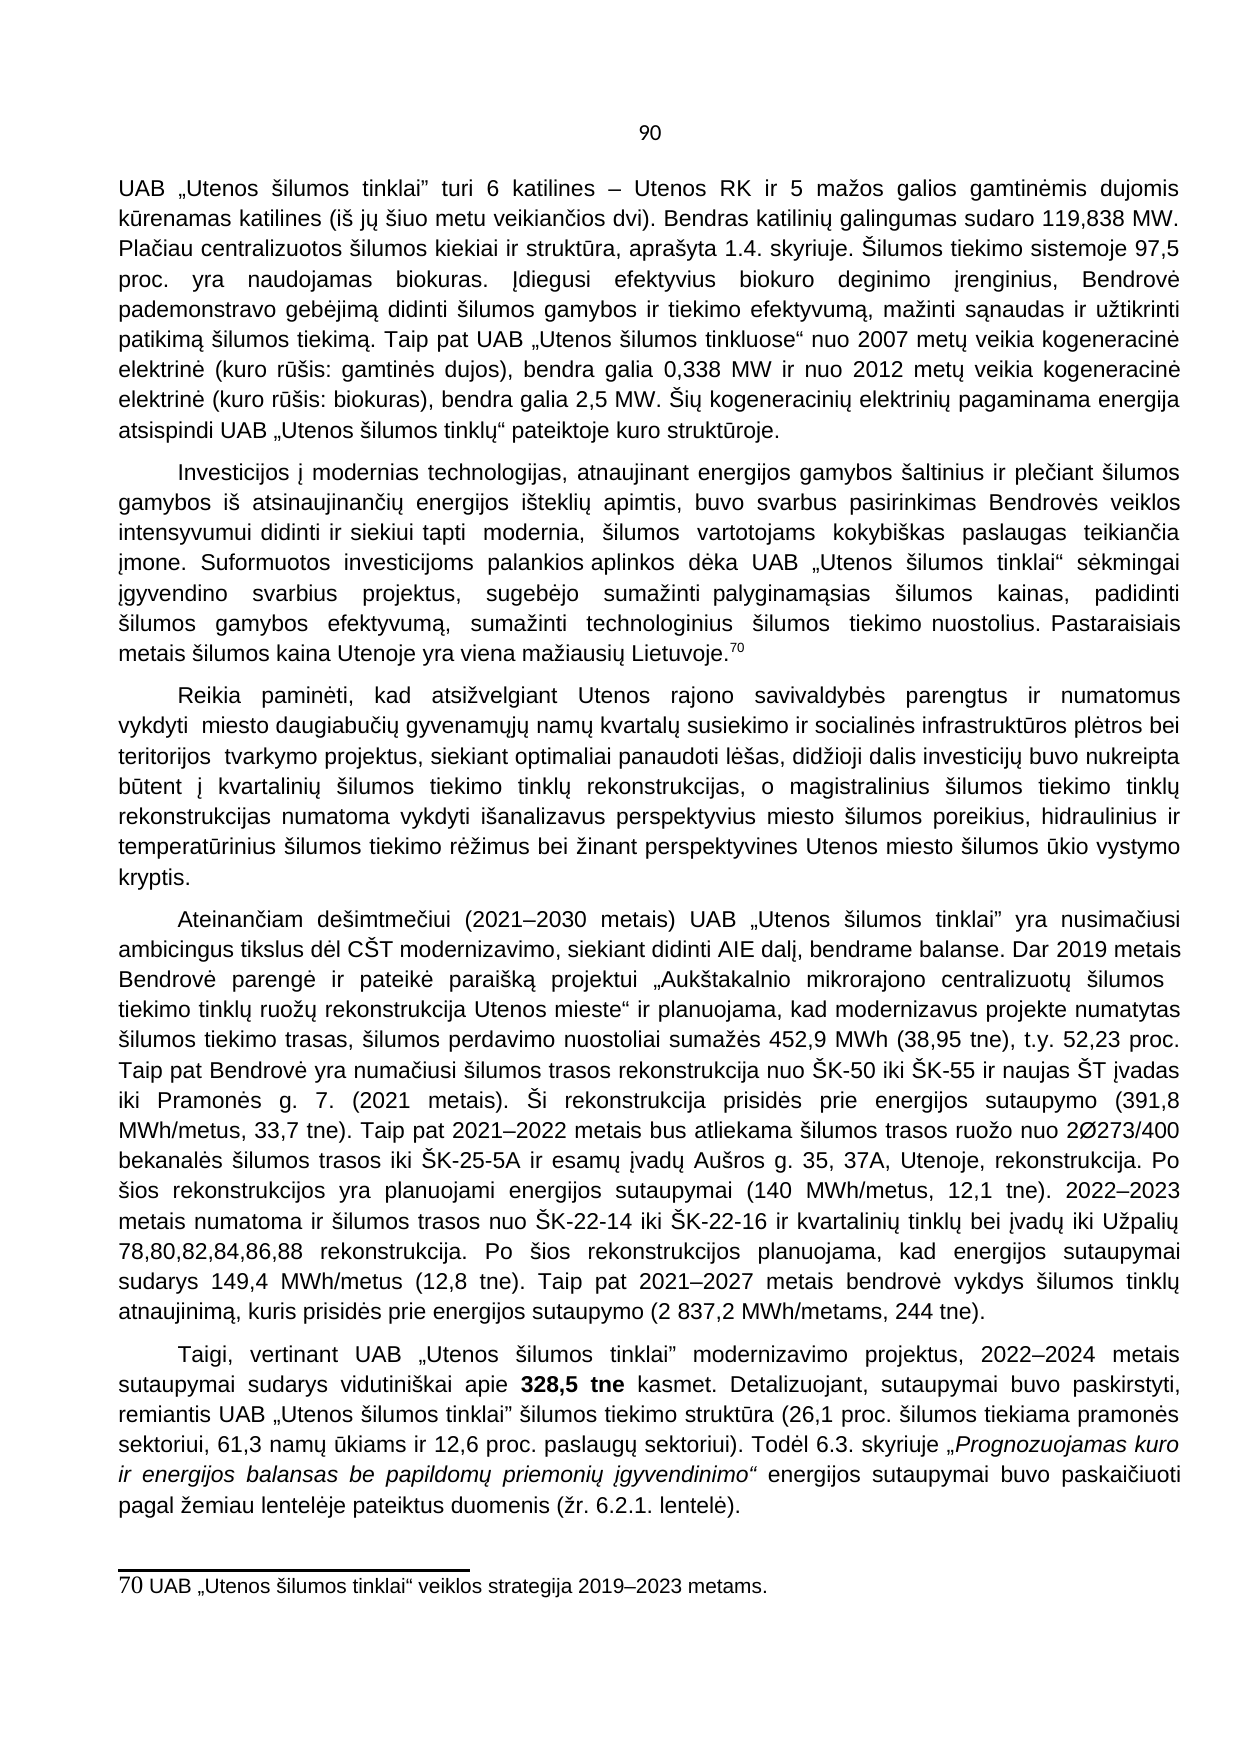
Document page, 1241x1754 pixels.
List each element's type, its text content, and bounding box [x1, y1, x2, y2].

text Ateinančiam dešimtmečiui (2021–2030 metais) UAB „Utenos šilumos tinklai” yra nusimačiusi ambicingus tikslus dėl CŠT modernizavimo, siekiant didinti AIE dalį, bendrame balanse. Dar 2019 metais Bendrovė parengė ir pateikė paraišką projektui „Aukštakalnio mikrorajono centralizuotų šilumos tiekimo tinklų ruožų rekonstrukcija Utenos mieste“ ir planuojama, kad modernizavus projekte numatytas šilumos tiekimo trasas, šilumos perdavimo nuostoliai sumažės 452,9 MWh (38,95 tne), t.y. 52,23 proc. Taip pat Bendrovė yra numačiusi šilumos trasos rekonstrukcija nuo ŠK-50 iki ŠK-55 ir naujas ŠT įvadas iki Pramonės g. 7. (2021 metais). Ši rekonstrukcija prisidės prie energijos sutaupymo (391,8 MWh/metus, 33,7 tne). Taip pat 2021–2022 metais bus atliekama šilumos trasos ruožo nuo 2Ø273/400 bekanalės šilumos trasos iki ŠK-25-5A ir esamų įvadų Aušros g. 35, 37A, Utenoje, rekonstrukcija. Po šios rekonstrukcijos yra planuojami energijos sutaupymai (140 MWh/metus, 12,1 tne). 2022–2023 metais numatoma ir šilumos trasos nuo ŠK-22-14 iki ŠK-22-16 ir kvartalinių tinklų bei įvadų iki Užpalių 78,80,82,84,86,88 rekonstrukcija. Po šios rekonstrukcijos planuojama, kad energijos sutaupymai sudarys 149,4 MWh/metus (12,8 tne). Taip pat 2021–2027 metais bendrovė vykdys šilumos tinklų atnaujinimą, kuris prisidės prie energijos sutaupymo (2 837,2 MWh/metams, 244 tne). [118, 906, 1181, 1325]
text Reikia paminėti, kad atsižvelgiant Utenos rajono savivaldybės parengtus ir numatomus vykdyti miesto daugiabučių gyvenamųjų namų kvartalų susiekimo ir socialinės infrastruktūros plėtros bei teritorijos tvarkymo projektus, siekiant optimaliai panaudoti lėšas, didžioji dalis investicijų buvo nukreipta būtent į kvartalinių šilumos tiekimo tinklų rekonstrukcijas, o magistralinius šilumos tiekimo tinklų rekonstrukcijas numatoma vykdyti išanalizavus perspektyvius miesto šilumos poreikius, hidraulinius ir temperatūrinius šilumos tiekimo rėžimus bei žinant perspektyvines Utenos miesto šilumos ūkio vystymo kryptis. [118, 682, 1181, 890]
text UAB „Utenos šilumos tinklai” turi 6 katilines – Utenos RK ir 5 mažos galios gamtinėmis dujomis kūrenamas katilines (iš jų šiuo metu veikiančios dvi). Bendras katilinių galingumas sudaro 119,838 MW. Plačiau centralizuotos šilumos kiekiai ir struktūra, aprašyta 1.4. skyriuje. Šilumos tiekimo sistemoje 97,5 proc. yra naudojamas biokuras. Įdiegusi efektyvius biokuro deginimo įrenginius, Bendrovė pademonstravo gebėjimą didinti šilumos gamybos ir tiekimo efektyvumą, mažinti sąnaudas ir užtikrinti patikimą šilumos tiekimą. Taip pat UAB „Utenos šilumos tinkluose“ nuo 2007 metų veikia kogeneracinė elektrinė (kuro rūšis: gamtinės dujos), bendra galia 0,338 MW ir nuo 2012 metų veikia kogeneracinė elektrinė (kuro rūšis: biokuras), bendra galia 2,5 MW. Šių kogeneracinių elektrinių pagaminama energija atsispindi UAB „Utenos šilumos tinklų“ pateiktoje kuro struktūroje. [118, 175, 1181, 443]
text Taigi, vertinant UAB „Utenos šilumos tinklai” modernizavimo projektus, 2022–2024 metais sutaupymai sudarys vidutiniškai apie 328,5 tne kasmet. Detalizuojant, sutaupymai buvo paskirstyti, remiantis UAB „Utenos šilumos tinklai” šilumos tiekimo struktūra (26,1 proc. šilumos tiekiama pramonės sektoriui, 61,3 namų ūkiams ir 12,6 proc. paslaugų sektoriui). Todėl 6.3. skyriuje „Prognozuojamas kuro ir energijos balansas be papildomų priemonių įgyvendinimo“ energijos sutaupymai buvo paskaičiuoti pagal žemiau lentelėje pateiktus duomenis (žr. 6.2.1. lentelė). [118, 1341, 1181, 1518]
text Investicijos į modernias technologijas, atnaujinant energijos gamybos šaltinius ir plečiant šilumos gamybos iš atsinaujinančių energijos išteklių apimtis, buvo svarbus pasirinkimas Bendrovės veiklos intensyvumui didinti ir siekiui tapti modernia, šilumos vartotojams kokybiškas paslaugas teikiančia įmone. Suformuotos investicijoms palankios aplinkos dėka UAB „Utenos šilumos tinklai“ sėkmingai įgyvendino svarbius projektus, sugebėjo sumažinti palyginamąsias šilumos kainas, padidinti šilumos gamybos efektyvumą, sumažinti technologinius šilumos tiekimo nuostolius. Pastaraisiais metais šilumos kaina Utenoje yra viena mažiausių Lietuvoje. [118, 459, 1181, 666]
text UAB „Utenos šilumos tinklai“ veiklos strategija 2019–2023 metams. [118, 1571, 1181, 1599]
